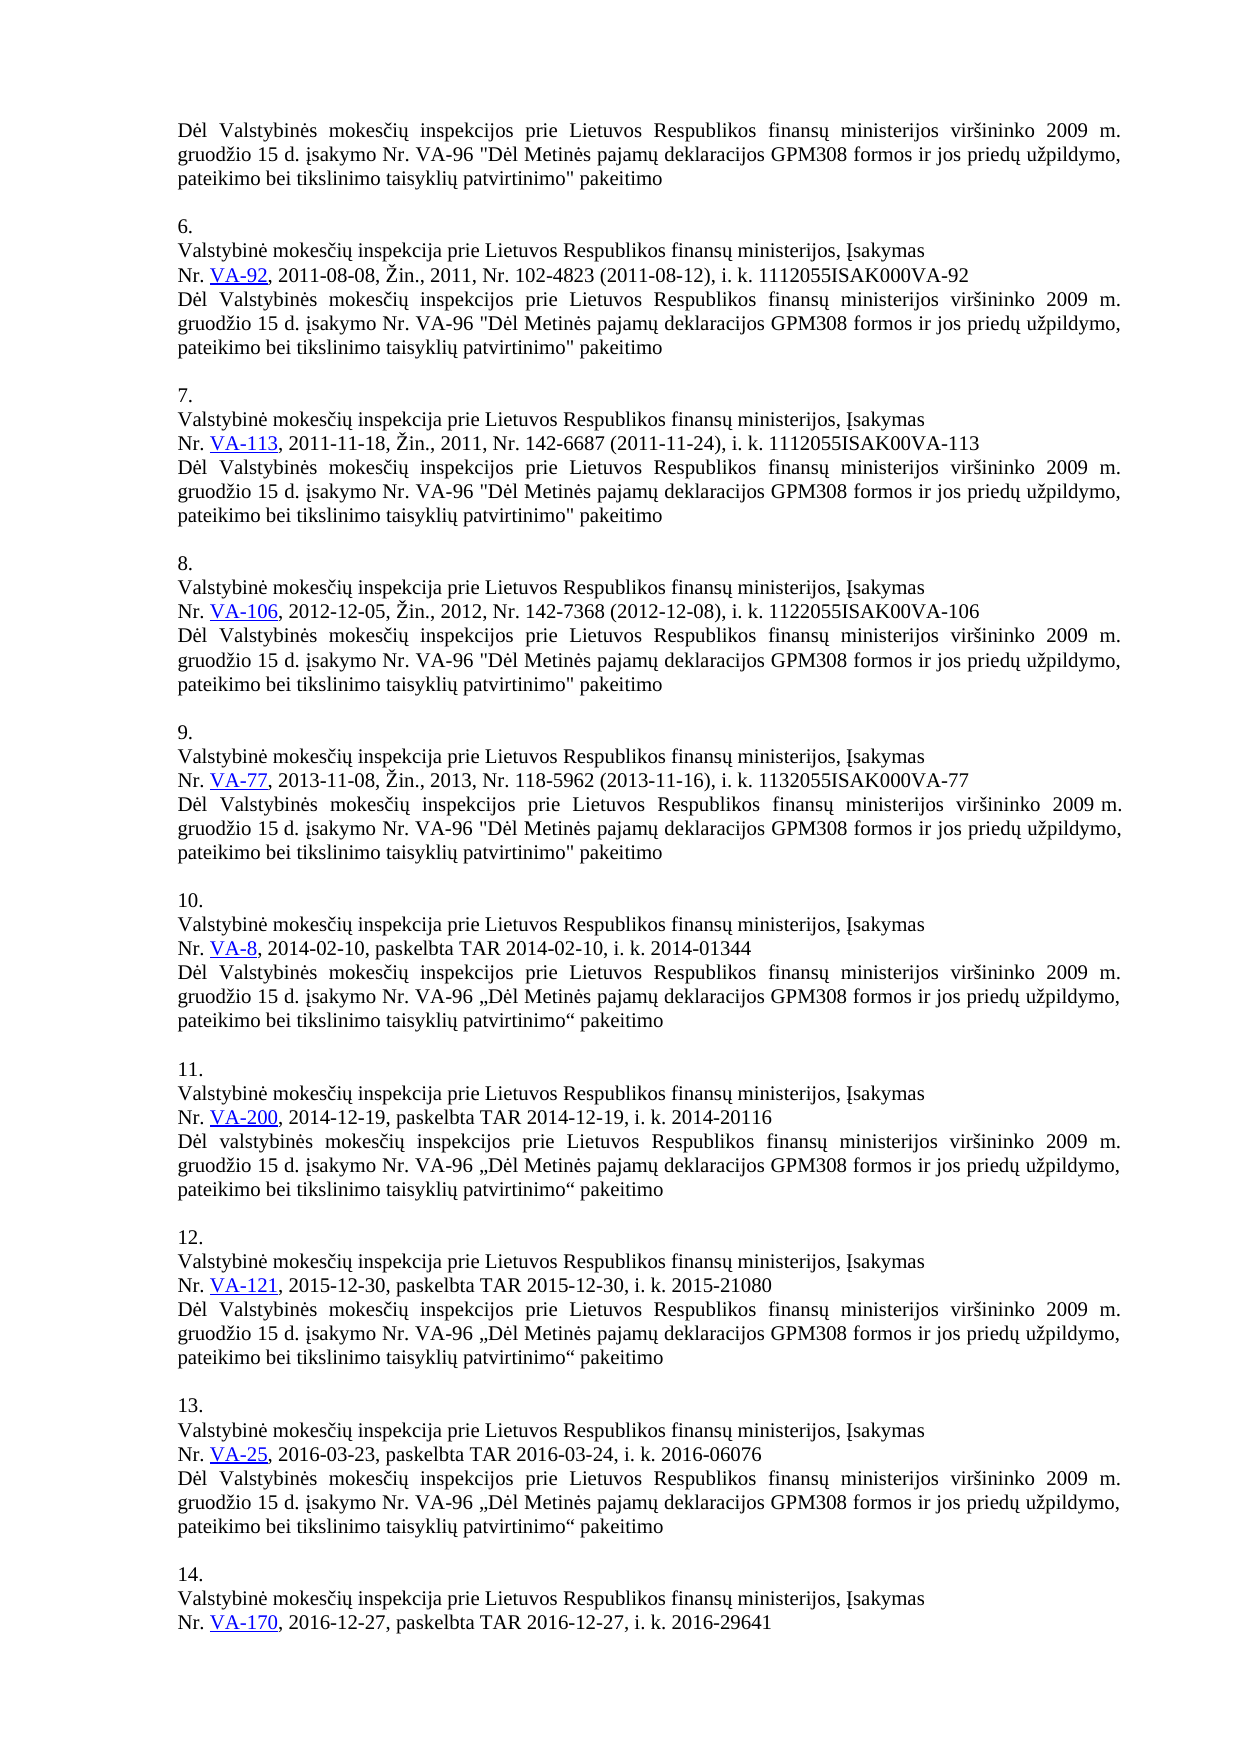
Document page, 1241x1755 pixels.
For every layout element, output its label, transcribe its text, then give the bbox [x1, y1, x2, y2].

text 10. [177, 888, 1122, 912]
text 11. [177, 1057, 1122, 1081]
text Nr. VA-77, 2013-11-08, Žin., 2013, Nr. 118-5962 (2013-11-16), i. k. 1132055ISAK000VA-77 [177, 768, 1122, 792]
text Dėl Valstybinės mokesčių inspekcijos prie Lietuvos Respublikos finansų ministerijos viršininko 2009 m. gruodžio 15 d. įsakymo Nr. VA-96 „Dėl Metinės pajamų deklaracijos GPM308 formos ir jos priedų užpildymo, pateikimo bei tikslinimo taisyklių patvirtinimo“ pakeitimo [177, 1466, 1122, 1538]
text Nr. VA-113, 2011-11-18, Žin., 2011, Nr. 142-6687 (2011-11-24), i. k. 1112055ISAK00VA-113 [177, 431, 1122, 455]
text 13. [177, 1393, 1122, 1417]
text Nr. VA-200, 2014-12-19, paskelbta TAR 2014-12-19, i. k. 2014-20116 [177, 1105, 1122, 1129]
text Valstybinė mokesčių inspekcija prie Lietuvos Respublikos finansų ministerijos, Įsakymas [177, 1081, 1122, 1105]
text Nr. VA-25, 2016-03-23, paskelbta TAR 2016-03-24, i. k. 2016-06076 [177, 1442, 1122, 1466]
text Dėl Valstybinės mokesčių inspekcijos prie Lietuvos Respublikos finansų ministerijos viršininko 2009 m. gruodžio 15 d. įsakymo Nr. VA-96 "Dėl Metinės pajamų deklaracijos GPM308 formos ir jos priedų užpildymo, pateikimo bei tikslinimo taisyklių patvirtinimo" pakeitimo [177, 455, 1122, 527]
text 9. [177, 720, 1122, 744]
text Dėl Valstybinės mokesčių inspekcijos prie Lietuvos Respublikos finansų ministerijos viršininko 2009 m. gruodžio 15 d. įsakymo Nr. VA-96 "Dėl Metinės pajamų deklaracijos GPM308 formos ir jos priedų užpildymo, pateikimo bei tikslinimo taisyklių patvirtinimo" pakeitimo [177, 287, 1122, 359]
text Valstybinė mokesčių inspekcija prie Lietuvos Respublikos finansų ministerijos, Įsakymas [177, 407, 1122, 431]
text Valstybinė mokesčių inspekcija prie Lietuvos Respublikos finansų ministerijos, Įsakymas [177, 1586, 1122, 1610]
text 12. [177, 1225, 1122, 1249]
text Dėl Valstybinės mokesčių inspekcijos prie Lietuvos Respublikos finansų ministerijos viršininko 2009 m. gruodžio 15 d. įsakymo Nr. VA-96 „Dėl Metinės pajamų deklaracijos GPM308 formos ir jos priedų užpildymo, pateikimo bei tikslinimo taisyklių patvirtinimo“ pakeitimo [177, 960, 1122, 1032]
text Nr. VA-8, 2014-02-10, paskelbta TAR 2014-02-10, i. k. 2014-01344 [177, 936, 1122, 960]
text 14. [177, 1562, 1122, 1586]
text Dėl Valstybinės mokesčių inspekcijos prie Lietuvos Respublikos finansų ministerijos viršininko 2009 m. gruodžio 15 d. įsakymo Nr. VA-96 "Dėl Metinės pajamų deklaracijos GPM308 formos ir jos priedų užpildymo, pateikimo bei tikslinimo taisyklių patvirtinimo" pakeitimo [177, 118, 1122, 190]
text Nr. VA-170, 2016-12-27, paskelbta TAR 2016-12-27, i. k. 2016-29641 [177, 1610, 1122, 1634]
text Nr. VA-92, 2011-08-08, Žin., 2011, Nr. 102-4823 (2011-08-12), i. k. 1112055ISAK000VA-92 [177, 262, 1122, 287]
text Dėl Valstybinės mokesčių inspekcijos prie Lietuvos Respublikos finansų ministerijos viršininko 2009 m. gruodžio 15 d. įsakymo Nr. VA-96 "Dėl Metinės pajamų deklaracijos GPM308 formos ir jos priedų užpildymo, pateikimo bei tikslinimo taisyklių patvirtinimo" pakeitimo [177, 792, 1122, 864]
text 6. [177, 214, 1122, 238]
text Valstybinė mokesčių inspekcija prie Lietuvos Respublikos finansų ministerijos, Įsakymas [177, 912, 1122, 936]
text Nr. VA-121, 2015-12-30, paskelbta TAR 2015-12-30, i. k. 2015-21080 [177, 1273, 1122, 1297]
text Nr. VA-106, 2012-12-05, Žin., 2012, Nr. 142-7368 (2012-12-08), i. k. 1122055ISAK00VA-106 [177, 599, 1122, 623]
text Valstybinė mokesčių inspekcija prie Lietuvos Respublikos finansų ministerijos, Įsakymas [177, 575, 1122, 599]
text Dėl Valstybinės mokesčių inspekcijos prie Lietuvos Respublikos finansų ministerijos viršininko 2009 m. gruodžio 15 d. įsakymo Nr. VA-96 „Dėl Metinės pajamų deklaracijos GPM308 formos ir jos priedų užpildymo, pateikimo bei tikslinimo taisyklių patvirtinimo“ pakeitimo [177, 1297, 1122, 1369]
text Dėl valstybinės mokesčių inspekcijos prie Lietuvos Respublikos finansų ministerijos viršininko 2009 m. gruodžio 15 d. įsakymo Nr. VA-96 „Dėl Metinės pajamų deklaracijos GPM308 formos ir jos priedų užpildymo, pateikimo bei tikslinimo taisyklių patvirtinimo“ pakeitimo [177, 1129, 1122, 1201]
text Valstybinė mokesčių inspekcija prie Lietuvos Respublikos finansų ministerijos, Įsakymas [177, 238, 1122, 262]
text Valstybinė mokesčių inspekcija prie Lietuvos Respublikos finansų ministerijos, Įsakymas [177, 744, 1122, 768]
text 7. [177, 383, 1122, 407]
text Valstybinė mokesčių inspekcija prie Lietuvos Respublikos finansų ministerijos, Įsakymas [177, 1417, 1122, 1442]
text Dėl Valstybinės mokesčių inspekcijos prie Lietuvos Respublikos finansų ministerijos viršininko 2009 m. gruodžio 15 d. įsakymo Nr. VA-96 "Dėl Metinės pajamų deklaracijos GPM308 formos ir jos priedų užpildymo, pateikimo bei tikslinimo taisyklių patvirtinimo" pakeitimo [177, 623, 1122, 696]
text 8. [177, 551, 1122, 575]
text Valstybinė mokesčių inspekcija prie Lietuvos Respublikos finansų ministerijos, Įsakymas [177, 1249, 1122, 1273]
